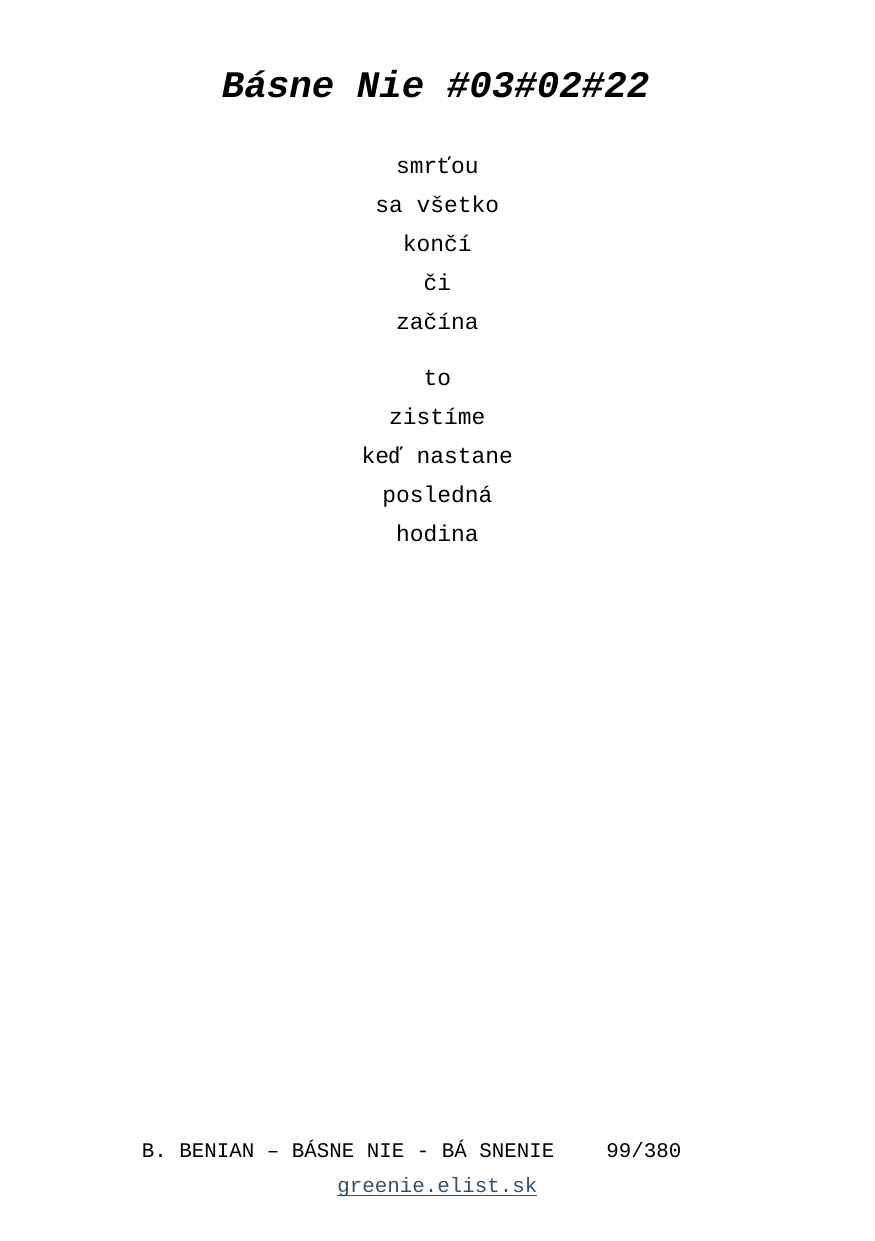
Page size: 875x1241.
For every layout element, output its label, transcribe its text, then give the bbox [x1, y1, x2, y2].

text smrťou sa všetko končí či začína [41, 155, 833, 336]
text to zistíme keď nastane posledná hodina [41, 367, 833, 548]
subtitle Básne Nie #03#02#22 [41, 66, 833, 109]
